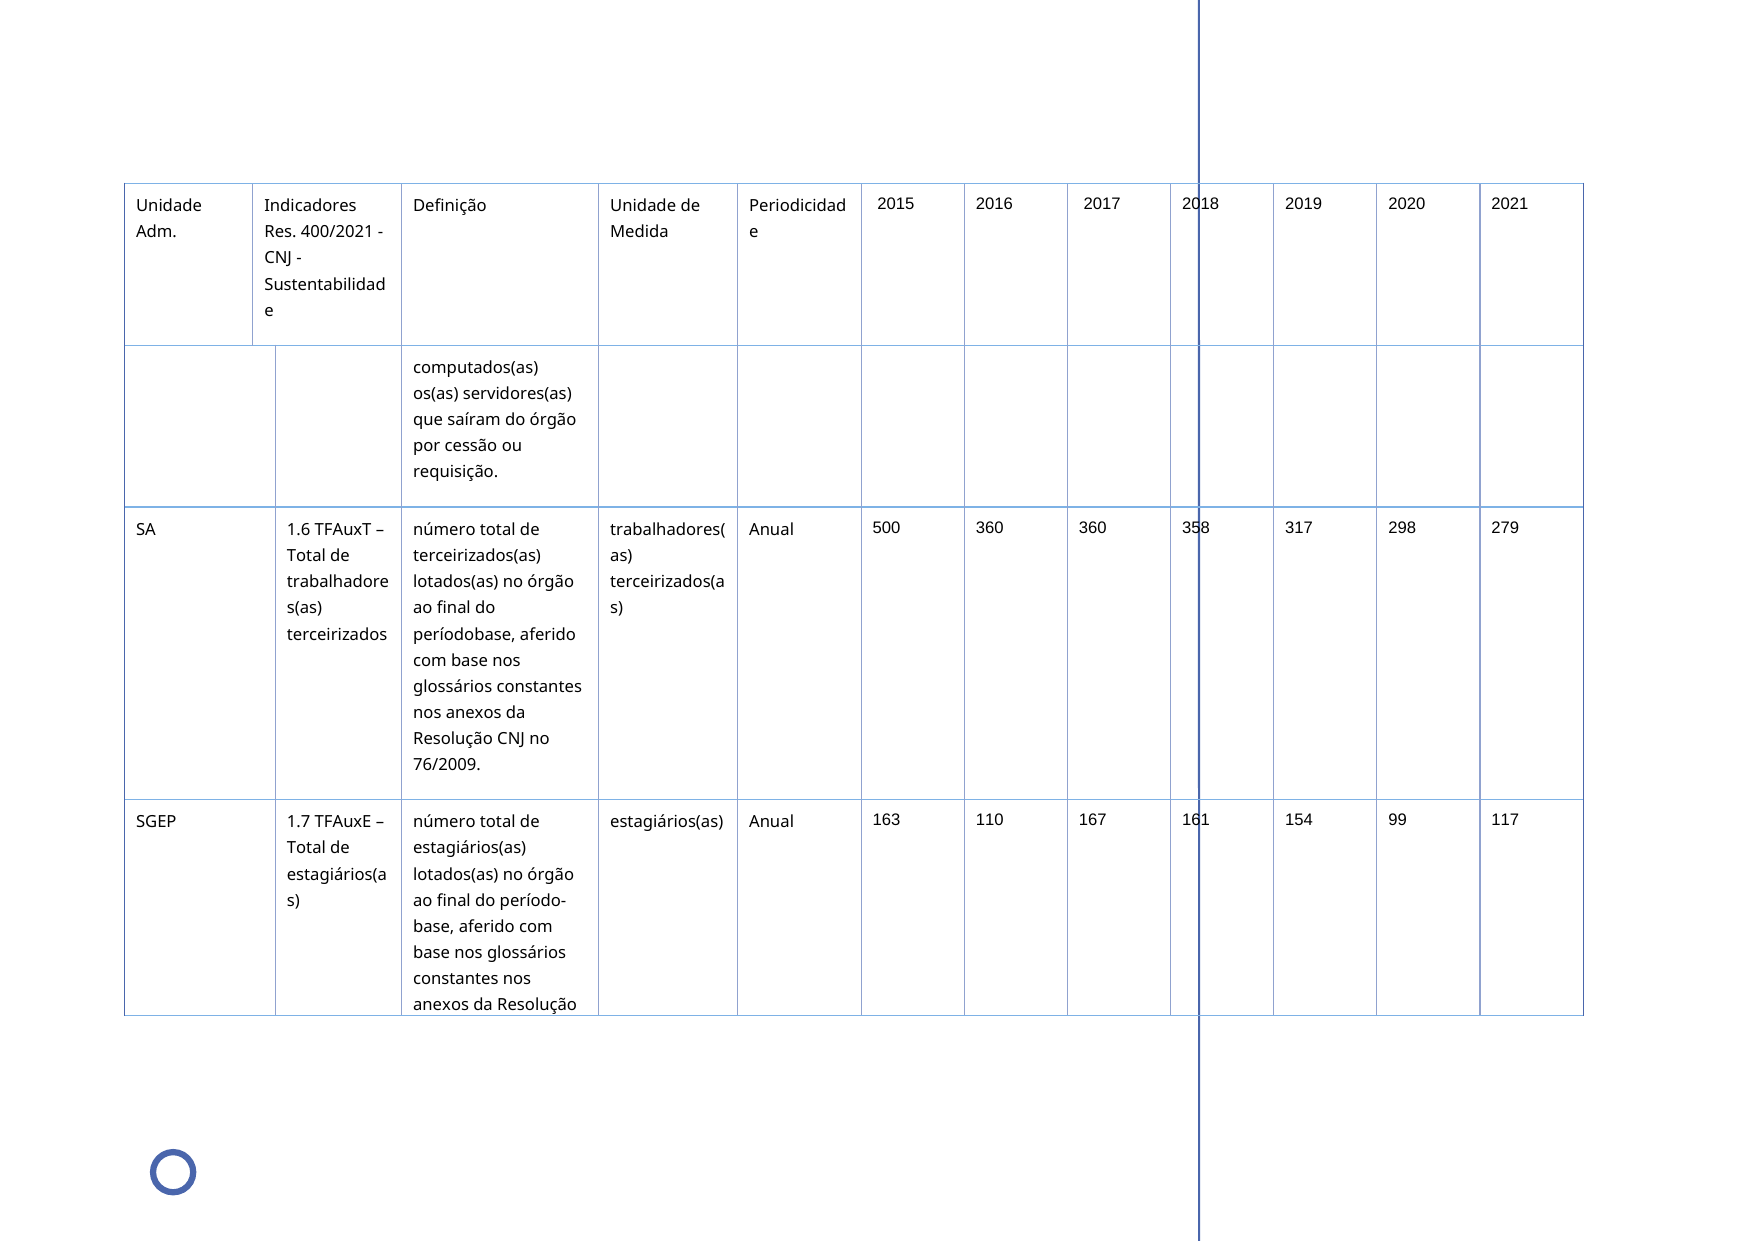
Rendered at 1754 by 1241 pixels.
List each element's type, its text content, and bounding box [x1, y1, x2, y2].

table_cell computados(as) os(as) servidores(as) que saíram do órgão por cessão ou requisição. [402, 346, 598, 506]
table_cell 1.6 TFAuxT – Total de trabalhadores(as) terceirizados [276, 508, 401, 799]
table_cell 360 [1068, 508, 1170, 799]
table_cell número total de terceirizados(as) lotados(as) no órgão ao final do períodobase, aferido com base nos glossários constantes nos anexos da Resolução CNJ no 76/2009. [402, 508, 598, 799]
table_cell 317 [1274, 508, 1376, 799]
table_cell 110 [965, 800, 1067, 1015]
table_header Indicadores Res. 400/2021 - CNJ - Sustentabilidade [253, 184, 401, 344]
table_cell 298 [1377, 508, 1479, 799]
table_header 2019 [1274, 184, 1376, 344]
table_cell [1171, 346, 1273, 506]
table_cell [1274, 346, 1376, 506]
table_cell Anual [738, 800, 861, 1015]
table_cell [599, 346, 737, 506]
table_header Unidade Adm. [125, 184, 252, 344]
table_cell 500 [862, 508, 964, 799]
table_cell número total de estagiários(as) lotados(as) no órgão ao final do período-base, aferido com base nos glossários constantes nos anexos da Resolução [402, 800, 598, 1015]
table_cell [965, 346, 1067, 506]
table_cell SGEP [125, 800, 275, 1015]
table_cell [1377, 346, 1479, 506]
table_header Unidade de Medida [599, 184, 737, 344]
table_cell [862, 346, 964, 506]
table_header Periodicidade [738, 184, 861, 344]
table_header 2021 [1481, 184, 1583, 344]
table_header 2017 [1068, 184, 1170, 344]
table_cell [1068, 346, 1170, 506]
table_header Definição [402, 184, 598, 344]
table_cell 167 [1068, 800, 1170, 1015]
table_cell [125, 346, 275, 506]
table_cell 1.7 TFAuxE – Total de estagiários(as) [276, 800, 401, 1015]
table_cell SA [125, 508, 275, 799]
table_cell 161 [1171, 800, 1273, 1015]
table_cell 360 [965, 508, 1067, 799]
table_cell [738, 346, 861, 506]
table_header 2018 [1171, 184, 1273, 344]
table_cell 117 [1481, 800, 1583, 1015]
table_cell 154 [1274, 800, 1376, 1015]
table_cell 163 [862, 800, 964, 1015]
table_cell 99 [1377, 800, 1479, 1015]
table_header 2020 [1377, 184, 1479, 344]
table_cell 279 [1481, 508, 1583, 799]
table_cell [276, 346, 401, 506]
table_cell estagiários(as) [599, 800, 737, 1015]
table_header 2016 [965, 184, 1067, 344]
table_header 2015 [862, 184, 964, 344]
table_cell Anual [738, 508, 861, 799]
table_cell trabalhadores(as) terceirizados(as) [599, 508, 737, 799]
table_cell [1481, 346, 1583, 506]
table_cell 358 [1171, 508, 1273, 799]
